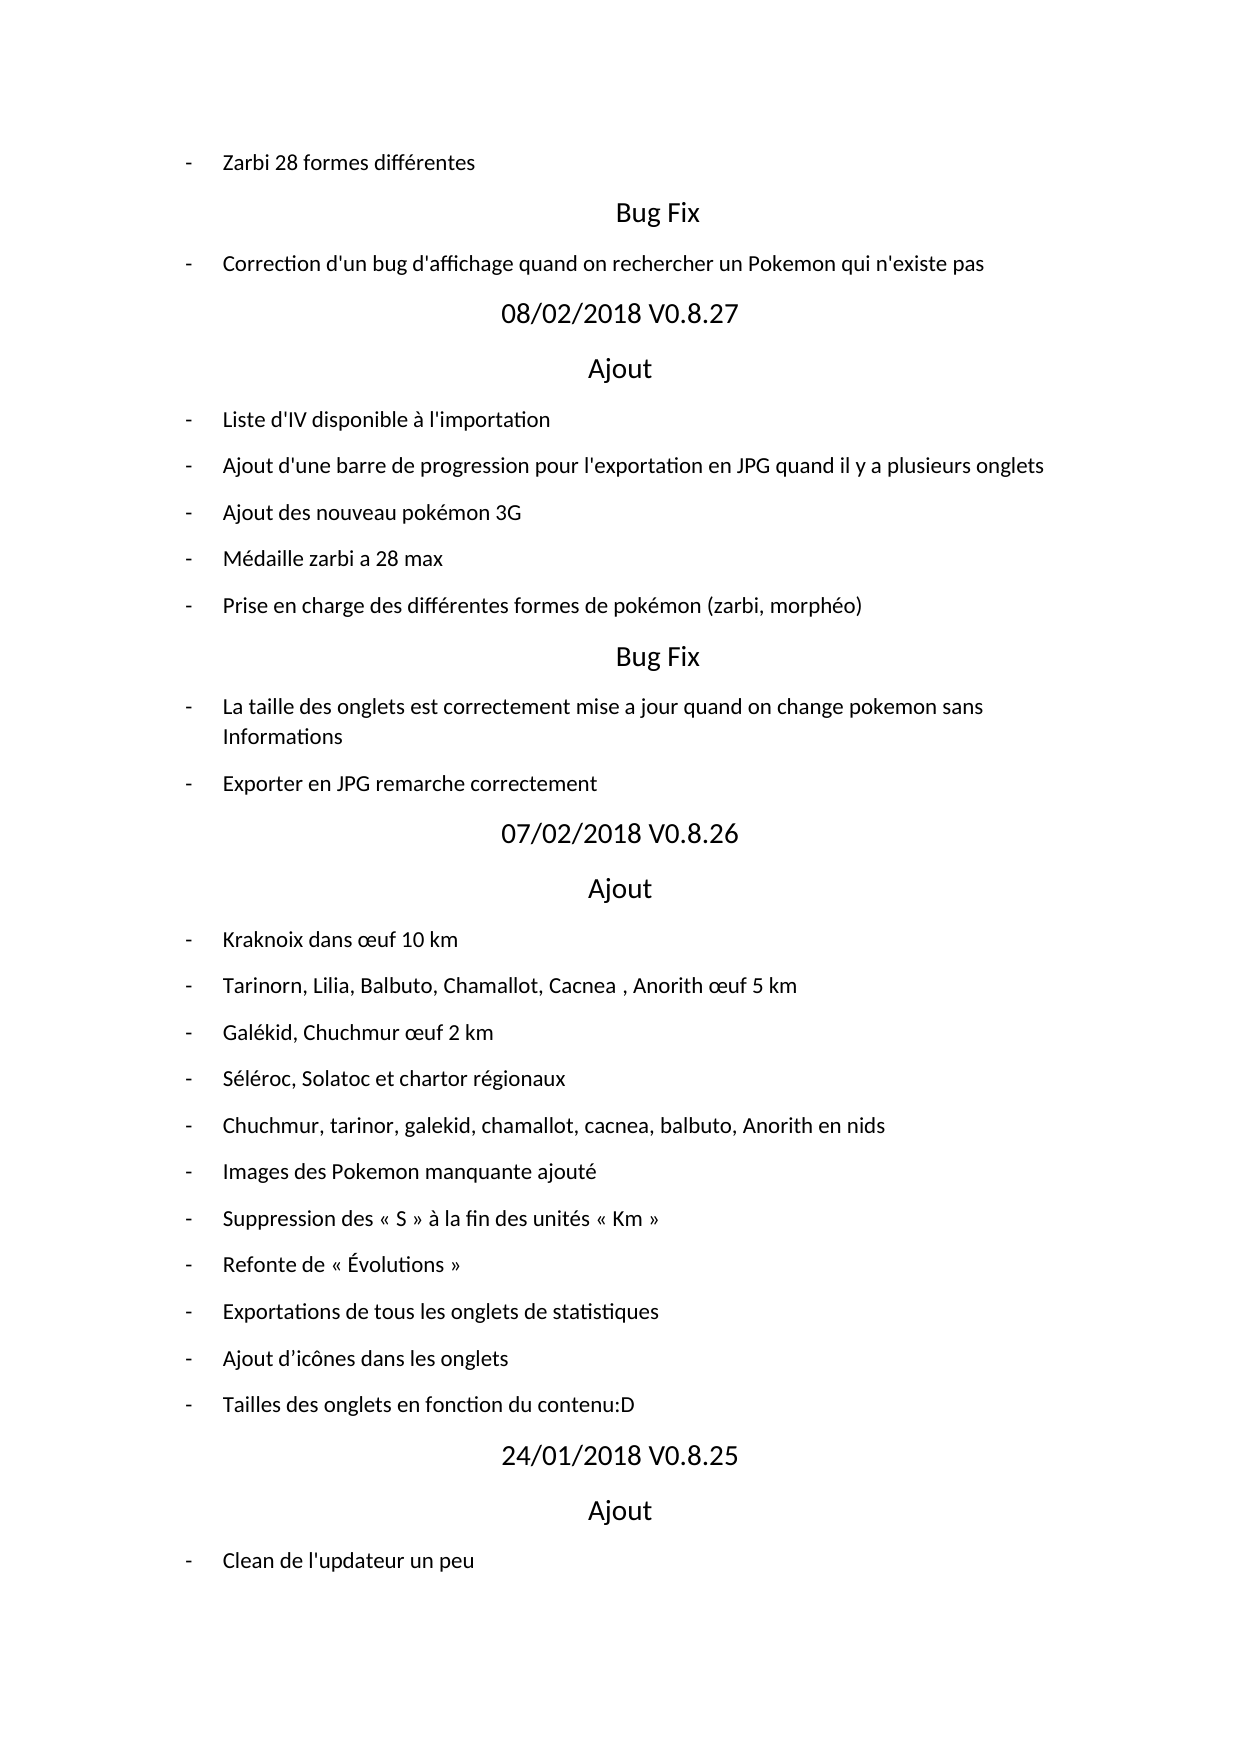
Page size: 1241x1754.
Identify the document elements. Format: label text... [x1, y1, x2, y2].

list Ajout d’icônes dans les onglets [185, 1344, 1093, 1372]
list Ajout des nouveau pokémon 3G [185, 498, 1093, 526]
text 24/01/2018 V0.8.25 [148, 1437, 1093, 1472]
text Ajout [148, 350, 1093, 386]
text 08/02/2018 V0.8.27 [148, 295, 1093, 331]
list Suppression des « S » à la fin des unités « Km » [185, 1204, 1093, 1232]
list Clean de l'updateur un peu [185, 1546, 1093, 1574]
list Tailles des onglets en fonction du contenu:D [185, 1390, 1093, 1418]
text Ajout [148, 1492, 1093, 1527]
list Galékid, Chuchmur œuf 2 km [185, 1018, 1093, 1046]
text Ajout [148, 870, 1093, 906]
list Exporter en JPG remarche correctement [185, 769, 1093, 797]
list Liste d'IV disponible à l'importation [185, 405, 1093, 433]
text 07/02/2018 V0.8.26 [148, 815, 1093, 851]
list Bug Fix [185, 638, 1093, 673]
list Chuchmur, tarinor, galekid, chamallot, cacnea, balbuto, Anorith en nids [185, 1111, 1093, 1139]
list Ajout d'une barre de progression pour l'exportation en JPG quand il y a plusieurs onglets [185, 451, 1093, 479]
list La taille des onglets est correctement mise a jour quand on change pokemon sans Informations [185, 692, 1093, 750]
list Correction d'un bug d'affichage quand on rechercher un Pokemon qui n'existe pas [185, 249, 1093, 277]
list Bug Fix [185, 194, 1093, 230]
list Refonte de « Évolutions » [185, 1251, 1093, 1279]
list Zarbi 28 formes différentes [185, 148, 1093, 176]
list Images des Pokemon manquante ajouté [185, 1157, 1093, 1186]
list Médaille zarbi a 28 max [185, 544, 1093, 572]
list Tarinorn, Lilia, Balbuto, Chamallot, Cacnea , Anorith œuf 5 km [185, 971, 1093, 999]
list Kraknoix dans œuf 10 km [185, 925, 1093, 953]
list Exportations de tous les onglets de statistiques [185, 1297, 1093, 1325]
list Prise en charge des différentes formes de pokémon (zarbi, morphéo) [185, 591, 1093, 619]
list Séléroc, Solatoc et chartor régionaux [185, 1064, 1093, 1092]
